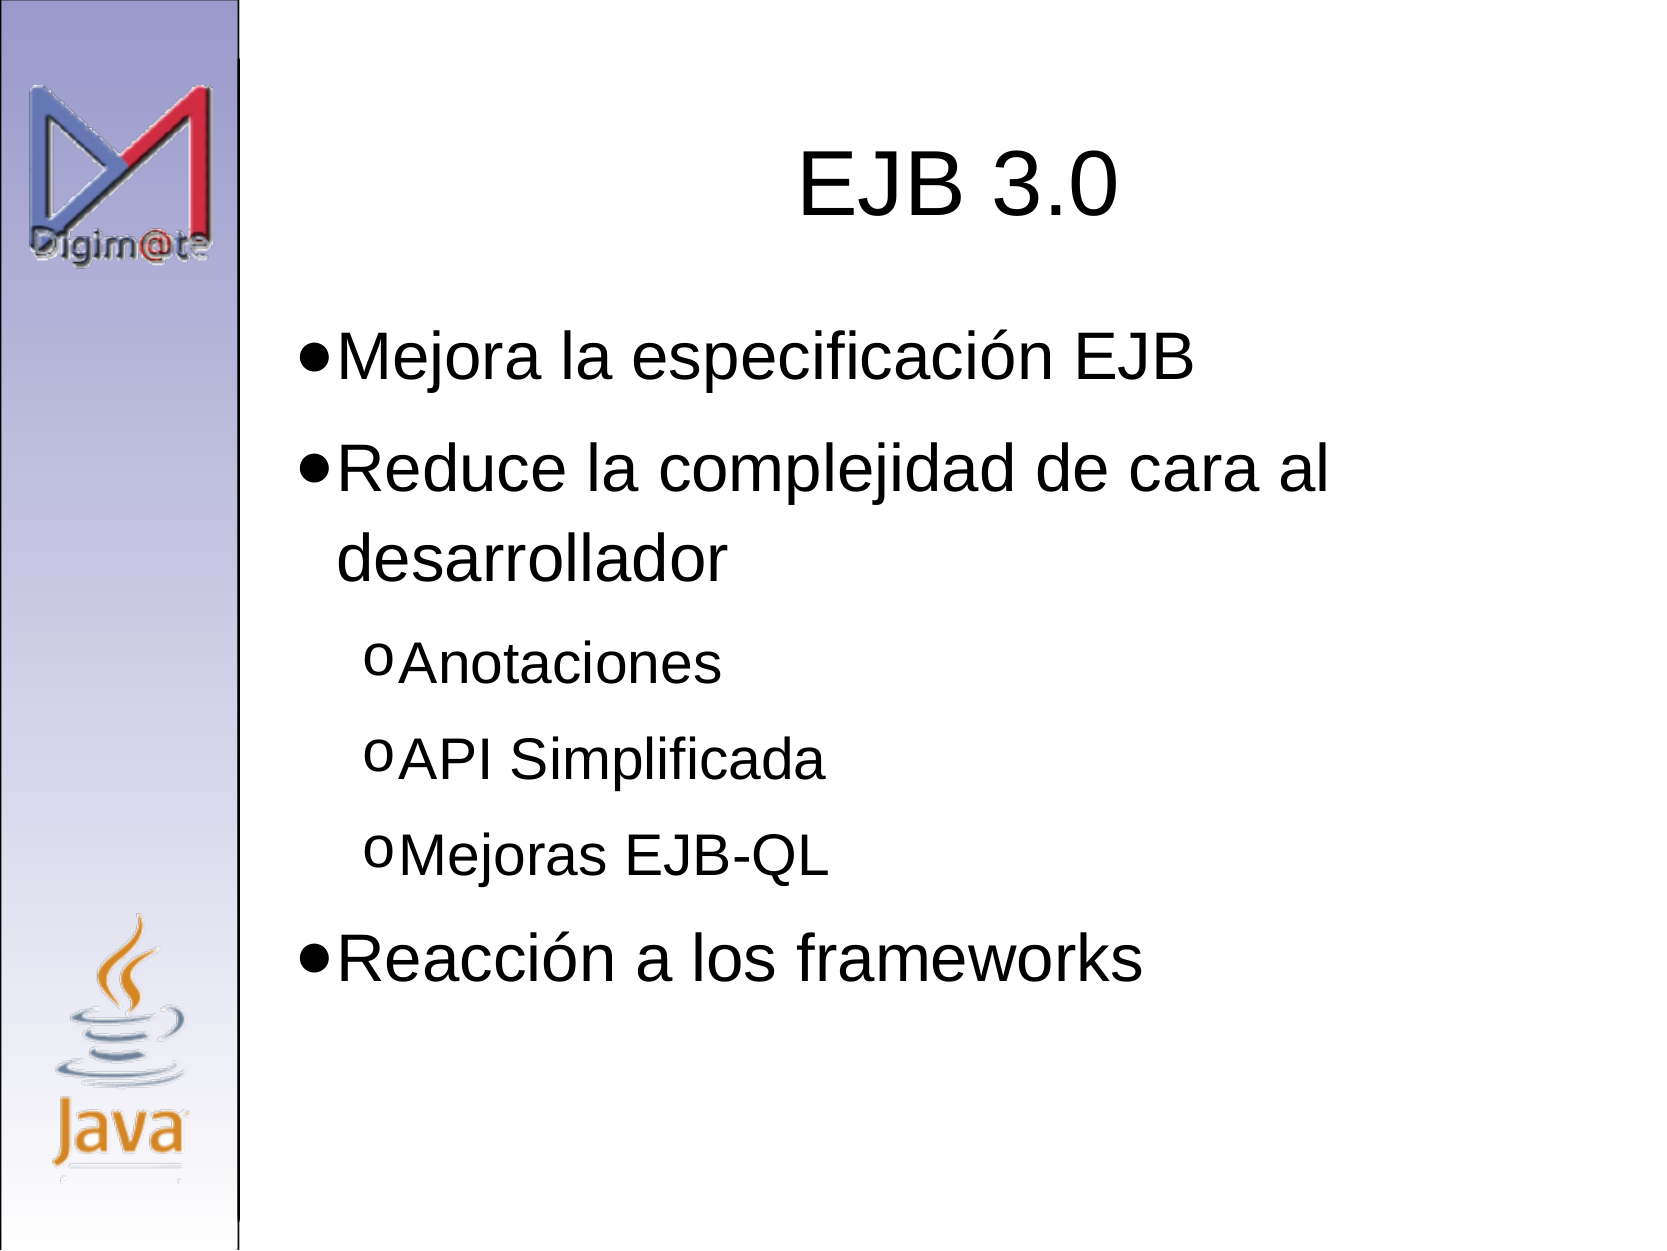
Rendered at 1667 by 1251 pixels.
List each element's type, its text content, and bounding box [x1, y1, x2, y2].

picture [0, 0, 1667, 1250]
list Mejora la especificación EJB Reduce la complejidad de cara al desarrollador Anotaciones API Simplificada Mejoras EJB-QL Reacción a los frameworks [267, 297, 1596, 1130]
title EJB 3.0 [267, 65, 1650, 281]
